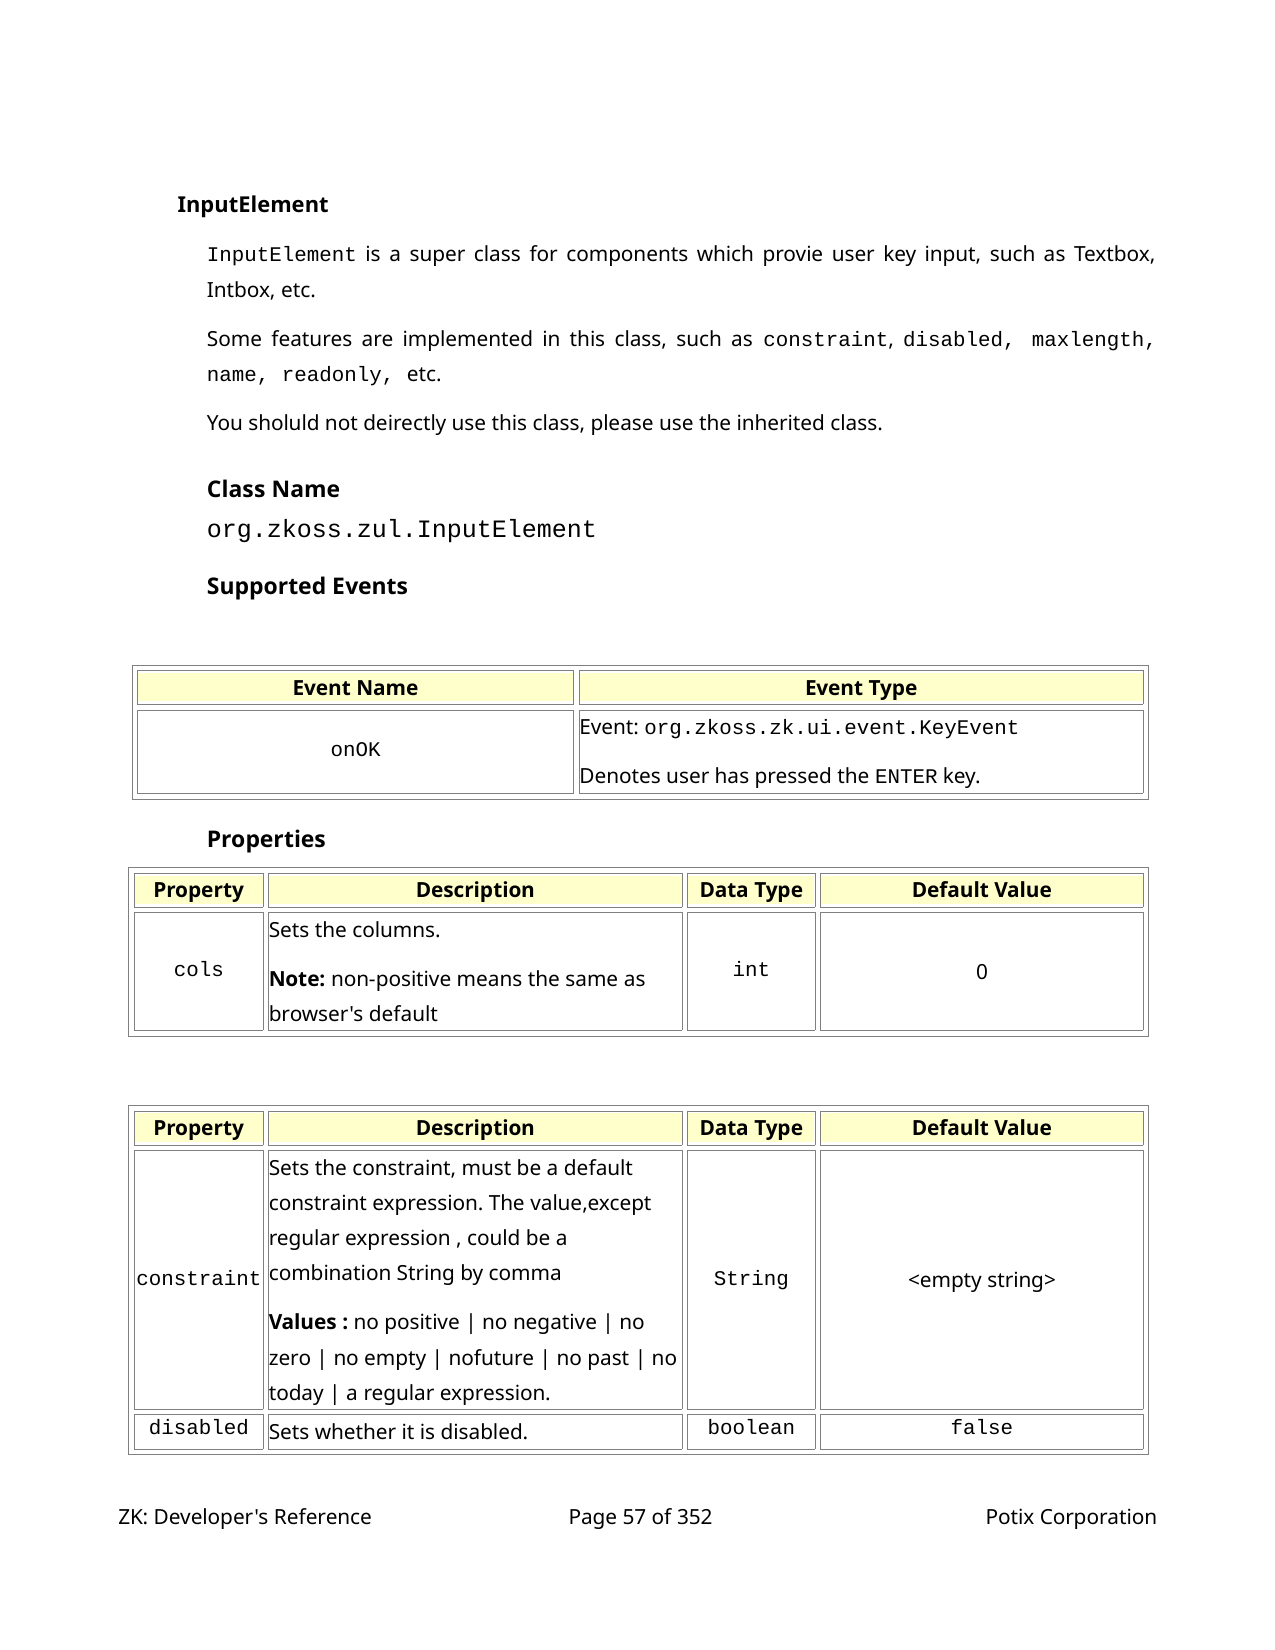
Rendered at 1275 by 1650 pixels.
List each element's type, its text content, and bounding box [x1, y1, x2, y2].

table_cell Event: org.zkoss.zk.ui.event.KeyEvent Denotes user has pressed the ENTER key. [576, 704, 1146, 793]
table_cell 0 [818, 907, 1146, 1030]
text Some features are implemented in this class, such as constraint, disabled, maxlength, name, readonly, etc. [207, 324, 1157, 388]
table_cell int [685, 907, 817, 1030]
table_cell String [685, 1145, 817, 1409]
table_cell Sets the columns. Note: non-positive means the same as browser's default [266, 907, 685, 1030]
table_cell onOK [134, 704, 576, 793]
table_header Default Value [818, 868, 1146, 907]
table_header Event Type [576, 666, 1146, 704]
subtitle InputElement [177, 189, 1157, 219]
table_header Event Name [134, 666, 576, 704]
table_header Description [266, 868, 685, 907]
table_cell false [818, 1409, 1146, 1448]
table_header Data Type [685, 1106, 817, 1144]
table_cell boolean [685, 1409, 817, 1448]
text You sholuld not deirectly use this class, please use the inherited class. [207, 408, 1157, 437]
text org.zkoss.zul.InputElement [207, 517, 1157, 545]
table_header Default Value [818, 1106, 1146, 1144]
table_header Property [131, 1106, 266, 1144]
table_cell cols [131, 907, 266, 1030]
table_header Description [266, 1106, 685, 1144]
table_header Property [131, 868, 266, 907]
subtitle Class Name [207, 473, 1157, 505]
subtitle Supported Events [207, 570, 1157, 602]
text InputElement is a super class for components which provie user key input, such as Textbox, Intbox, etc. [207, 239, 1157, 303]
subtitle Properties [207, 823, 1157, 855]
table_cell constraint [131, 1145, 266, 1409]
table_cell <empty string> [818, 1145, 1146, 1409]
table_cell Sets whether it is disabled. [266, 1409, 685, 1448]
table_cell Sets the constraint, must be a default constraint expression. The value,except regular expression , could be a combination String by comma Values : no positive | no negative | no zero | no empty | nofuture | no past | no today | a regular expression. [266, 1145, 685, 1409]
table_cell disabled [131, 1409, 266, 1448]
table_header Data Type [685, 868, 817, 907]
